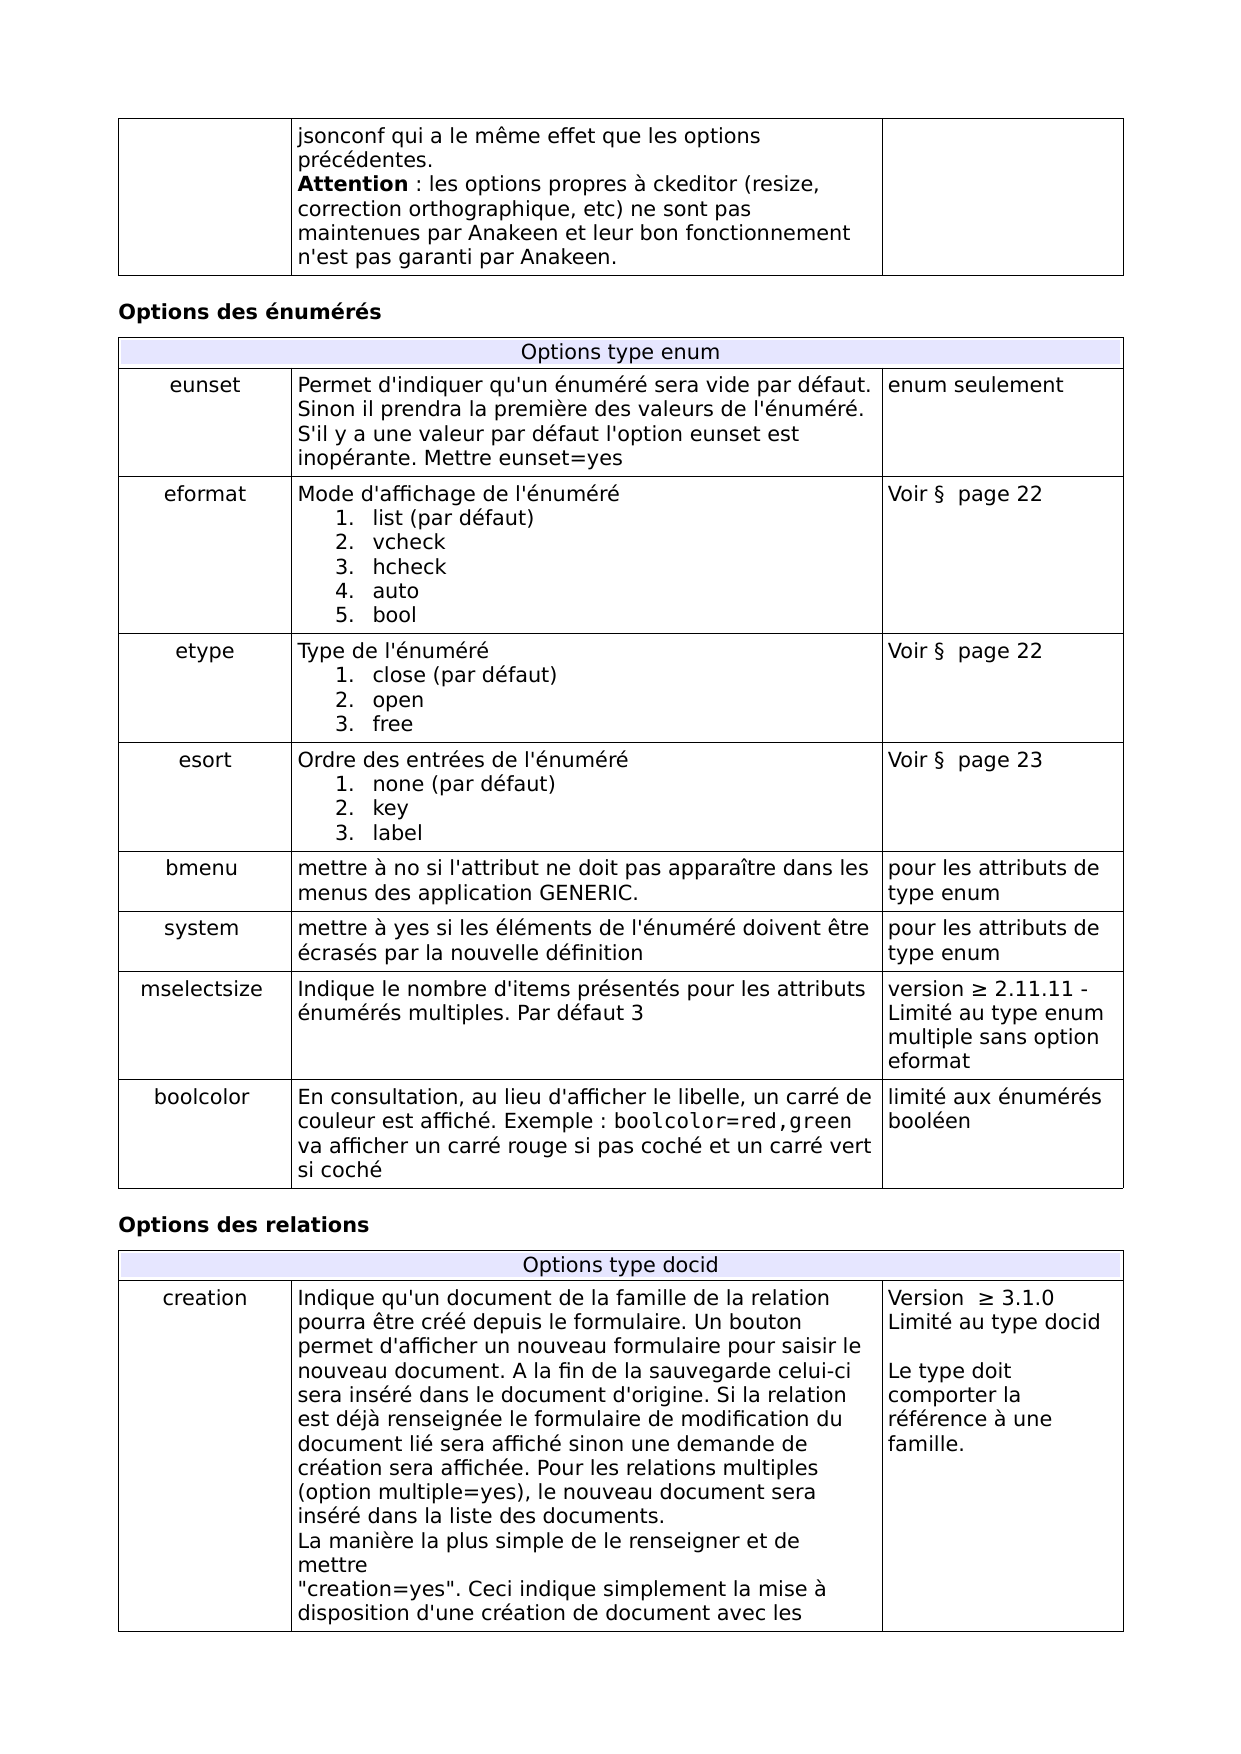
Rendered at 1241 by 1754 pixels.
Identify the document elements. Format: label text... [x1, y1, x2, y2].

table_cell etype [119, 634, 291, 742]
table_cell [119, 119, 291, 275]
table_cell Voir § page 23 [883, 743, 1123, 851]
table_cell Indique qu'un document de la famille de la relation pourra être créé depuis le formulaire. Un bouton permet d'afficher un nouveau formulaire pour saisir le nouveau document. A la fin de la sauvegarde celui-ci sera inséré dans le document d'origine. Si la relation est déjà renseignée le formulaire de modification du document lié sera affiché sinon une demande de création sera affichée. Pour les relations multiples (option multiple=yes), le nouveau document sera inséré dans la liste des documents. La manière la plus simple de le renseigner et de mettre "creation=yes". Ceci indique simplement la mise à disposition d'une création de document avec les [292, 1281, 882, 1631]
table_header Options type docid [119, 1251, 1123, 1280]
table_cell mettre à yes si les éléments de l'énuméré doivent être écrasés par la nouvelle définition [292, 912, 882, 971]
table_cell bmenu [119, 852, 291, 911]
table_cell Type de l'énuméré close (par défaut) open free [292, 634, 882, 742]
table_cell pour les attributs de type enum [883, 852, 1123, 911]
table_cell mselectsize [119, 972, 291, 1079]
table_cell boolcolor [119, 1080, 291, 1188]
table_cell Mode d'affichage de l'énuméré list (par défaut) vcheck hcheck auto bool [292, 477, 882, 633]
table_cell pour les attributs de type enum [883, 912, 1123, 971]
table_header Options type enum [119, 338, 1123, 367]
table_cell Permet d'indiquer qu'un énuméré sera vide par défaut. Sinon il prendra la première des valeurs de l'énuméré. S'il y a une valeur par défaut l'option eunset est inopérante. Mettre eunset=yes [292, 369, 882, 476]
table_cell Ordre des entrées de l'énuméré none (par défaut) key label [292, 743, 882, 851]
table_cell version ≥ 2.11.11 - Limité au type enum multiple sans option eformat [883, 972, 1123, 1079]
table_cell eformat [119, 477, 291, 633]
table_cell enum seulement [883, 369, 1123, 476]
table_cell system [119, 912, 291, 971]
table_cell Voir § page 22 [883, 634, 1123, 742]
table_cell Version ≥ 3.1.0 Limité au type docid Le type doit comporter la référence à une famille. [883, 1281, 1123, 1631]
subtitle Options des relations [118, 1213, 1122, 1237]
subtitle Options des énumérés [118, 300, 1122, 325]
table_cell mettre à no si l'attribut ne doit pas apparaître dans les menus des application GENERIC. [292, 852, 882, 911]
table_cell eunset [119, 369, 291, 476]
table_cell [883, 119, 1123, 275]
table_cell creation [119, 1281, 291, 1631]
table_cell En consultation, au lieu d'afficher le libelle, un carré de couleur est affiché. Exemple : boolcolor=red,green va afficher un carré rouge si pas coché et un carré vert si coché [292, 1080, 882, 1188]
table_cell limité aux énumérés booléen [883, 1080, 1123, 1188]
table_cell esort [119, 743, 291, 851]
table_cell Indique le nombre d'items présentés pour les attributs énumérés multiples. Par défaut 3 [292, 972, 882, 1079]
table_cell jsonconf qui a le même effet que les options précédentes. Attention : les options propres à ckeditor (resize, correction orthographique, etc) ne sont pas maintenues par Anakeen et leur bon fonctionnement n'est pas garanti par Anakeen. [292, 119, 882, 275]
table_cell Voir § page 22 [883, 477, 1123, 633]
